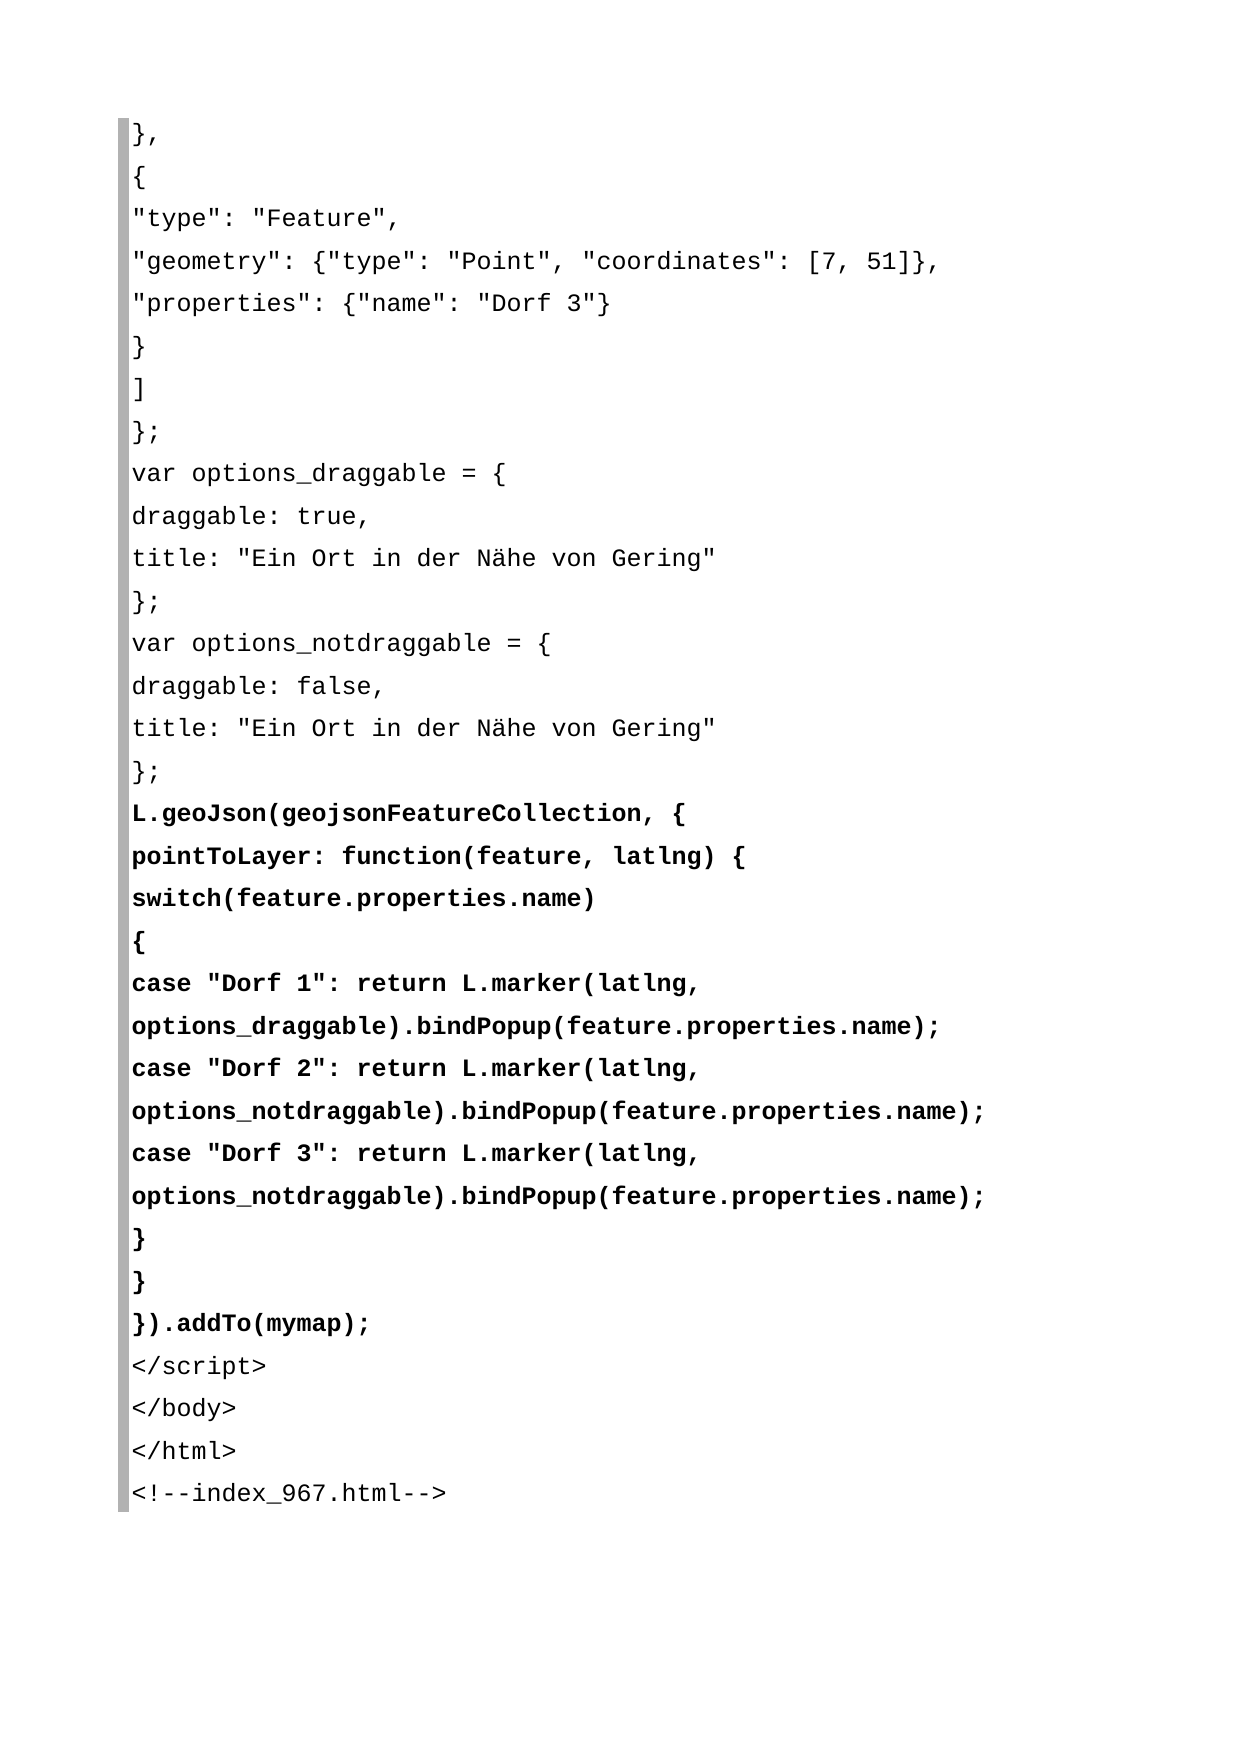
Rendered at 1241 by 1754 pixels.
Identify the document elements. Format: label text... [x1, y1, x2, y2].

text pointToLayer: function(feature, latlng) { [129, 841, 1122, 872]
text }; [129, 586, 1122, 617]
text </body> [129, 1393, 1122, 1424]
text } [129, 331, 1122, 362]
text "properties": {"name": "Dorf 3"} [129, 288, 1122, 319]
text }).addTo(mymap); [129, 1308, 1122, 1339]
text } [129, 1223, 1122, 1254]
text var options_notdraggable = { [129, 628, 1122, 659]
text case "Dorf 2": return L.marker(latlng, options_notdraggable).bindPopup(feature.properties.name); [129, 1053, 1122, 1127]
text title: "Ein Ort in der Nähe von Gering" [129, 543, 1122, 574]
text ] [129, 373, 1122, 404]
text draggable: true, [129, 501, 1122, 532]
text } [129, 1266, 1122, 1297]
text draggable: false, [129, 671, 1122, 702]
text case "Dorf 3": return L.marker(latlng, options_notdraggable).bindPopup(feature.properties.name); [129, 1138, 1122, 1212]
text </html> [129, 1436, 1122, 1467]
text case "Dorf 1": return L.marker(latlng, options_draggable).bindPopup(feature.properties.name); [129, 968, 1122, 1042]
text var options_draggable = { [129, 458, 1122, 489]
text { [129, 926, 1122, 957]
text { [129, 161, 1122, 192]
text </script> [129, 1351, 1122, 1382]
text }, [129, 118, 1122, 149]
text L.geoJson(geojsonFeatureCollection, { [129, 798, 1122, 829]
text title: "Ein Ort in der Nähe von Gering" [129, 713, 1122, 744]
text }; [129, 756, 1122, 787]
text }; [129, 416, 1122, 447]
text "type": "Feature", [129, 203, 1122, 234]
text "geometry": {"type": "Point", "coordinates": [7, 51]}, [129, 246, 1122, 277]
text <!--index_967.html--> [129, 1478, 1122, 1512]
text switch(feature.properties.name) [129, 883, 1122, 914]
